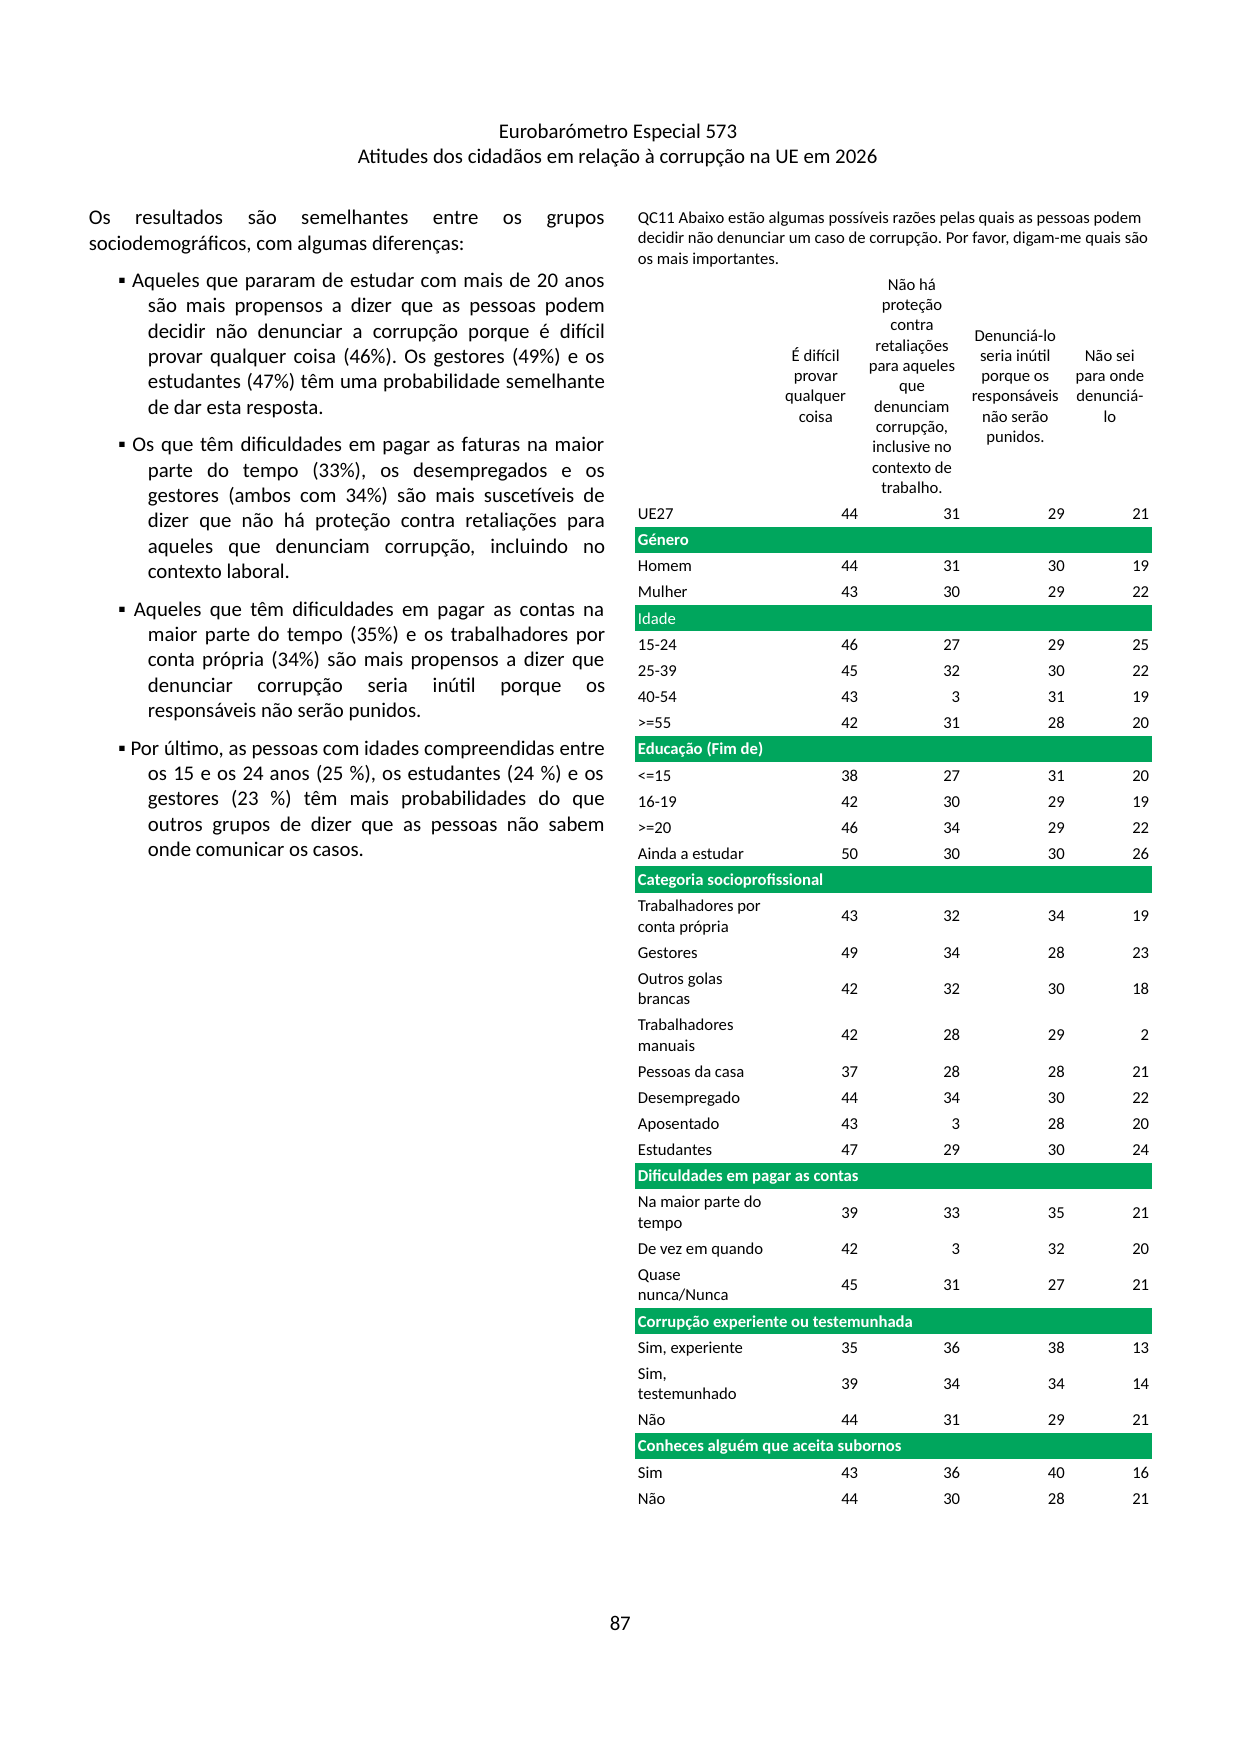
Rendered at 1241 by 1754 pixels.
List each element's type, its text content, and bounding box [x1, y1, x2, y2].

table_cell Na maior parte do tempo [635, 1189, 770, 1235]
table_cell 31 [861, 500, 963, 527]
table_cell 32 [963, 1235, 1067, 1261]
table_cell 43 [770, 1459, 861, 1485]
table_cell 22 [1068, 814, 1152, 840]
table_cell 16 [1068, 1459, 1152, 1485]
table_cell 25 [1068, 631, 1152, 657]
table_cell 3 [861, 1110, 963, 1137]
table_cell 33 [861, 1189, 963, 1235]
table_cell 19 [1068, 684, 1152, 709]
table_cell 13 [1068, 1334, 1152, 1360]
table_cell Não sei para onde denunciá-lo [1068, 271, 1152, 500]
table_cell Trabalhadores por conta própria [635, 893, 770, 939]
table_cell 3 [861, 1235, 963, 1261]
table_header QC11 Abaixo estão algumas possíveis razões pelas quais as pessoas podem decidir não denunciar um caso de corrupção. Por favor, digam-me quais são os mais importantes. [635, 204, 1152, 271]
table_cell 47 [770, 1137, 861, 1163]
table_cell 35 [770, 1334, 861, 1360]
table_cell Gestores [635, 939, 770, 965]
table_cell 29 [963, 631, 1067, 657]
table_cell 19 [1068, 788, 1152, 814]
table_cell Mulher [635, 579, 770, 605]
table_cell 35 [963, 1189, 1067, 1235]
table_cell 14 [1068, 1360, 1152, 1407]
table_cell 30 [861, 1485, 963, 1511]
table_cell 32 [861, 657, 963, 683]
table_cell 30 [963, 657, 1067, 683]
table_cell 38 [770, 762, 861, 788]
table_cell Educação (Fim de) [635, 736, 1152, 762]
table_cell 27 [861, 631, 963, 657]
table_cell 21 [1068, 1058, 1152, 1084]
table_cell 30 [963, 1137, 1067, 1163]
table_cell É difícil provar qualquer coisa [770, 271, 861, 500]
table_cell Não [635, 1407, 770, 1433]
table_cell 43 [770, 579, 861, 605]
table_cell 45 [770, 657, 861, 683]
table_cell 43 [770, 893, 861, 939]
table_cell 27 [861, 762, 963, 788]
table_cell 44 [770, 1485, 861, 1511]
table_cell 29 [963, 579, 1067, 605]
table_cell 22 [1068, 1084, 1152, 1110]
table_cell Sim, testemunhado [635, 1360, 770, 1407]
table_cell 29 [861, 1137, 963, 1163]
table_cell 42 [770, 710, 861, 736]
table_cell 34 [861, 1360, 963, 1407]
table_cell Homem [635, 553, 770, 579]
table_cell 20 [1068, 762, 1152, 788]
table_cell 30 [963, 840, 1067, 866]
table_cell 44 [770, 553, 861, 579]
table_cell 21 [1068, 1189, 1152, 1235]
table_cell 32 [861, 893, 963, 939]
table_cell 42 [770, 965, 861, 1012]
table_cell 46 [770, 631, 861, 657]
table_cell 34 [861, 814, 963, 840]
table_cell 44 [770, 1407, 861, 1433]
table_cell 28 [963, 939, 1067, 965]
table_cell Não [635, 1485, 770, 1511]
table_cell Dificuldades em pagar as contas [635, 1163, 1152, 1189]
table_cell [635, 271, 770, 500]
table_cell UE27 [635, 500, 770, 527]
table_cell 21 [1068, 1261, 1152, 1308]
table_cell 21 [1068, 1407, 1152, 1433]
table_cell 44 [770, 1084, 861, 1110]
text Os resultados são semelhantes entre os grupos sociodemográficos, com algumas diferenças: [88, 204, 605, 255]
table_cell 21 [1068, 1485, 1152, 1511]
table_cell 30 [861, 579, 963, 605]
table_cell 40 [963, 1459, 1067, 1485]
table_cell 21 [1068, 500, 1152, 527]
table_cell 22 [1068, 579, 1152, 605]
text ▪ Por último, as pessoas com idades compreendidas entre os 15 e os 24 anos (25 %), os estudantes (24 %) e os gestores (23 %) têm mais probabilidades do que outros grupos de dizer que as pessoas não sabem onde comunicar os casos. [118, 735, 605, 862]
table_cell 19 [1068, 893, 1152, 939]
table_cell 43 [770, 1110, 861, 1137]
table_cell 31 [861, 710, 963, 736]
table_cell 31 [963, 684, 1067, 709]
table_cell 42 [770, 1012, 861, 1058]
table_cell Denunciá-lo seria inútil porque os responsáveis não serão punidos. [963, 271, 1067, 500]
table_cell 20 [1068, 1110, 1152, 1137]
table_cell Conheces alguém que aceita subornos [635, 1433, 1152, 1459]
table_cell 45 [770, 1261, 861, 1308]
table_cell 30 [963, 553, 1067, 579]
table_cell 36 [861, 1334, 963, 1360]
table_cell 15-24 [635, 631, 770, 657]
table_cell 40-54 [635, 684, 770, 709]
table_cell 22 [1068, 657, 1152, 683]
table_cell 30 [963, 1084, 1067, 1110]
table_cell 39 [770, 1360, 861, 1407]
table_cell 28 [963, 710, 1067, 736]
table_cell 16-19 [635, 788, 770, 814]
table_cell 29 [963, 1012, 1067, 1058]
table_cell 38 [963, 1334, 1067, 1360]
table_cell 29 [963, 788, 1067, 814]
table_cell Categoria socioprofissional [635, 866, 1152, 893]
table_cell 34 [861, 1084, 963, 1110]
table_cell 27 [963, 1261, 1067, 1308]
table_cell 44 [770, 500, 861, 527]
table_cell 28 [861, 1012, 963, 1058]
table_cell De vez em quando [635, 1235, 770, 1261]
table_cell 31 [861, 1261, 963, 1308]
text ▪ Aqueles que pararam de estudar com mais de 20 anos são mais propensos a dizer que as pessoas podem decidir não denunciar a corrupção porque é difícil provar qualquer coisa (46%). Os gestores (49%) e os estudantes (47%) têm uma probabilidade semelhante de dar esta resposta. [118, 267, 605, 419]
table_cell >=55 [635, 710, 770, 736]
table_cell 31 [861, 1407, 963, 1433]
table_cell 30 [861, 840, 963, 866]
table_cell 34 [861, 939, 963, 965]
table_cell 23 [1068, 939, 1152, 965]
table_cell 28 [861, 1058, 963, 1084]
table_cell 28 [963, 1110, 1067, 1137]
table_cell Trabalhadores manuais [635, 1012, 770, 1058]
table_cell Estudantes [635, 1137, 770, 1163]
table_cell 30 [963, 965, 1067, 1012]
table_cell 31 [963, 762, 1067, 788]
table_cell 28 [963, 1485, 1067, 1511]
table_cell <=15 [635, 762, 770, 788]
table_cell 31 [861, 553, 963, 579]
table_cell 25-39 [635, 657, 770, 683]
table_cell 20 [1068, 710, 1152, 736]
table_cell Desempregado [635, 1084, 770, 1110]
table_cell Não há proteção contra retaliações para aqueles que denunciam corrupção, inclusive no contexto de trabalho. [861, 271, 963, 500]
table_cell 36 [861, 1459, 963, 1485]
table_cell Sim [635, 1459, 770, 1485]
table_cell Outros golas brancas [635, 965, 770, 1012]
text ▪ Os que têm dificuldades em pagar as faturas na maior parte do tempo (33%), os desempregados e os gestores (ambos com 34%) são mais suscetíveis de dizer que não há proteção contra retaliações para aqueles que denunciam corrupção, incluindo no contexto laboral. [118, 431, 605, 584]
table_cell 19 [1068, 553, 1152, 579]
table_cell Idade [635, 605, 1152, 631]
text ▪ Aqueles que têm dificuldades em pagar as contas na maior parte do tempo (35%) e os trabalhadores por conta própria (34%) são mais propensos a dizer que denunciar corrupção seria inútil porque os responsáveis não serão punidos. [118, 596, 605, 723]
table_cell 32 [861, 965, 963, 1012]
table_cell 49 [770, 939, 861, 965]
table_cell Género [635, 527, 1152, 553]
table_cell 3 [861, 684, 963, 709]
table_cell 2 [1068, 1012, 1152, 1058]
table_cell 50 [770, 840, 861, 866]
table_cell Quase nunca/Nunca [635, 1261, 770, 1308]
table_cell 30 [861, 788, 963, 814]
table_cell 37 [770, 1058, 861, 1084]
table_cell 39 [770, 1189, 861, 1235]
table_cell 34 [963, 893, 1067, 939]
table_cell 26 [1068, 840, 1152, 866]
table_cell >=20 [635, 814, 770, 840]
table_cell 29 [963, 1407, 1067, 1433]
table_cell Ainda a estudar [635, 840, 770, 866]
table_cell 46 [770, 814, 861, 840]
table_cell 34 [963, 1360, 1067, 1407]
table_cell 18 [1068, 965, 1152, 1012]
table_cell 29 [963, 814, 1067, 840]
table_cell Aposentado [635, 1110, 770, 1137]
table_cell 20 [1068, 1235, 1152, 1261]
table_cell Pessoas da casa [635, 1058, 770, 1084]
table_cell 29 [963, 500, 1067, 527]
table_cell 43 [770, 684, 861, 709]
table_cell 28 [963, 1058, 1067, 1084]
table_cell Sim, experiente [635, 1334, 770, 1360]
table_cell 42 [770, 1235, 861, 1261]
table_cell Corrupção experiente ou testemunhada [635, 1308, 1152, 1334]
table_cell 42 [770, 788, 861, 814]
table_cell 24 [1068, 1137, 1152, 1163]
